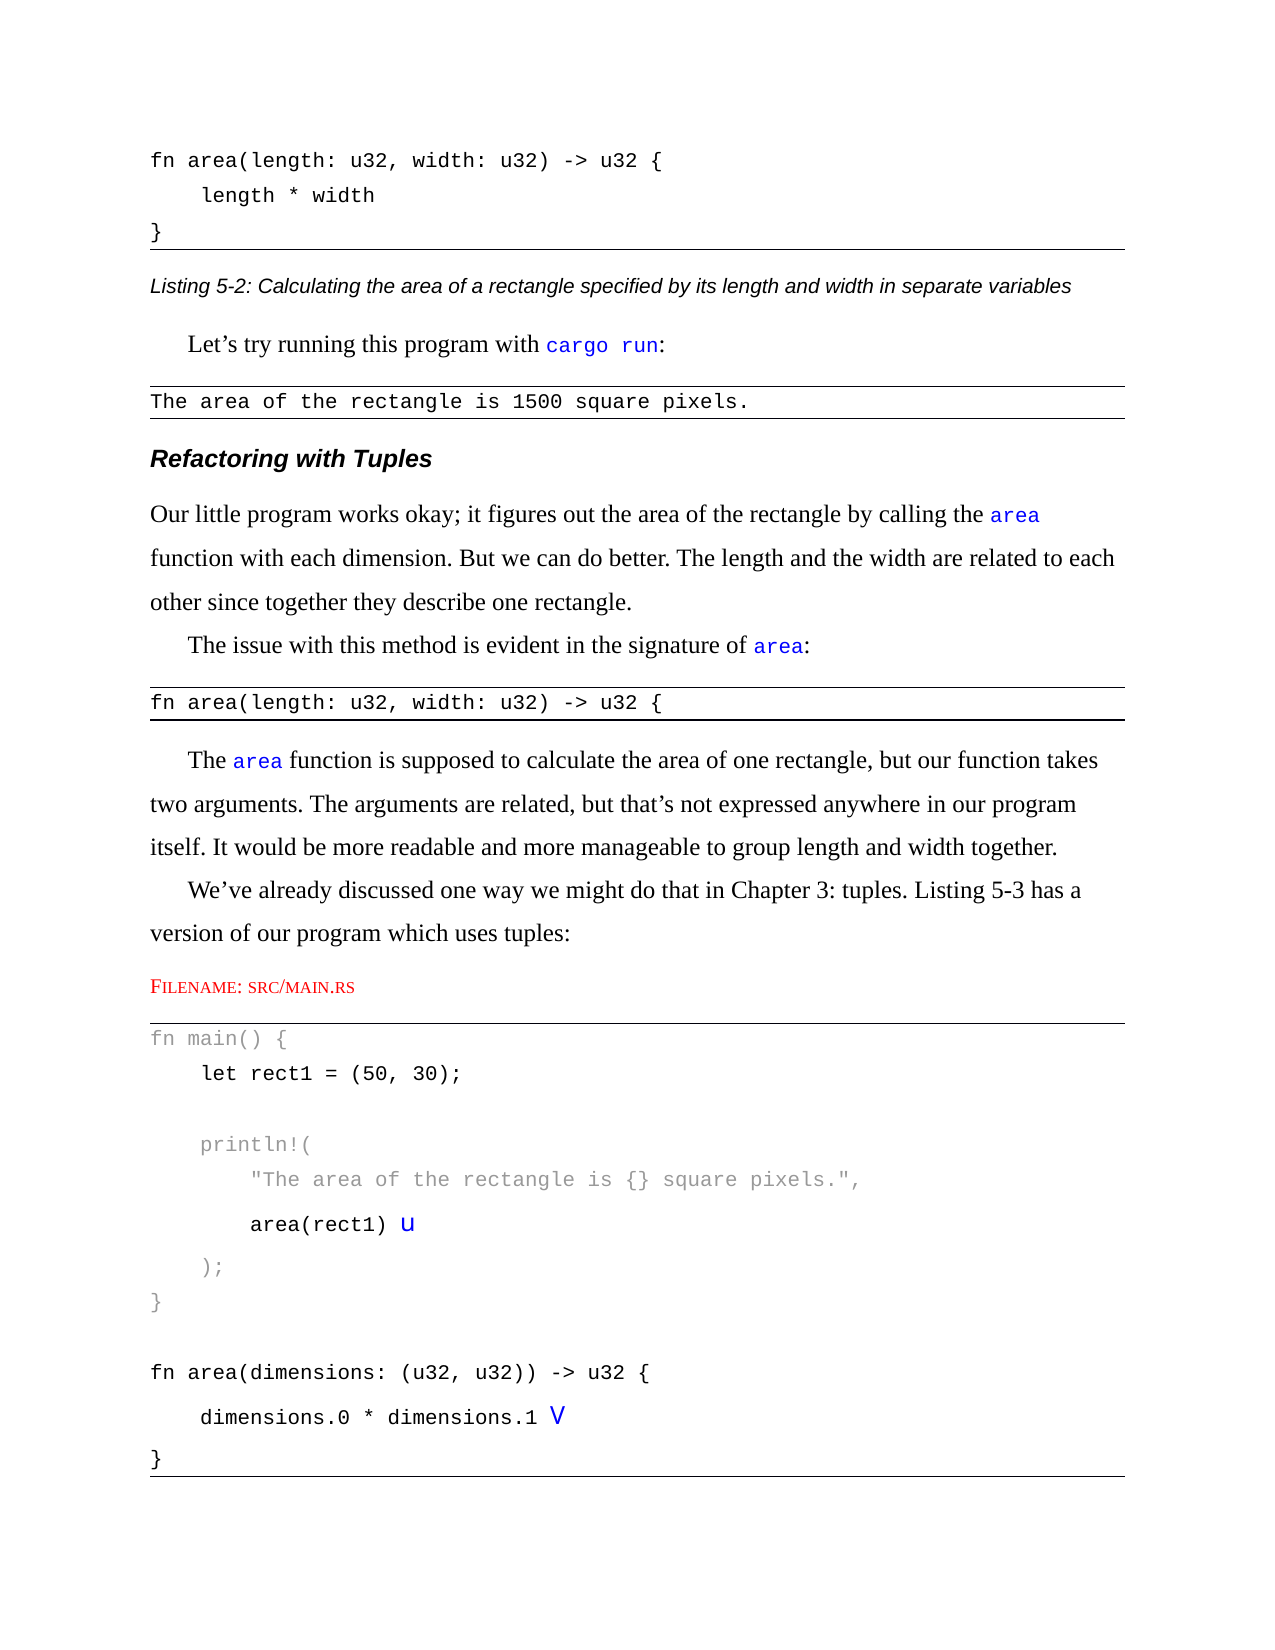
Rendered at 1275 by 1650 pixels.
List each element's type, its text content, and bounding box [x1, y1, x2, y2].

text The issue with this method is evident in the signature of area: [150, 630, 1125, 659]
text Filename: src/main.rs [150, 974, 1125, 998]
text } [150, 1448, 1125, 1476]
text fn area(length: u32, width: u32) -> u32 { [150, 150, 1125, 174]
text "The area of the rectangle is {} square pixels.", [150, 1169, 1125, 1193]
text } [150, 1291, 1125, 1315]
text Refactoring with Tuples [150, 444, 1125, 473]
text Let’s try running this program with cargo run: [150, 329, 1125, 358]
text println!( [150, 1134, 1125, 1157]
text area(rect1) u [150, 1205, 1125, 1239]
text We’ve already discussed one way we might do that in Chapter 3: tuples. Listing 5-3 has a version of our program which uses tuples: [150, 875, 1125, 947]
text } [150, 221, 1125, 249]
text fn area(dimensions: (u32, u32)) -> u32 { [150, 1362, 1125, 1386]
text dimensions.0 * dimensions.1 V [150, 1397, 1125, 1431]
text ); [150, 1256, 1125, 1279]
text The area function is supposed to calculate the area of one rectangle, but our function takes two arguments. The arguments are related, but that’s not expressed anywhere in our program itself. It would be more readable and more manageable to group length and width together. [150, 745, 1125, 861]
text length * width [150, 185, 1125, 209]
text Listing 5-2: Calculating the area of a rectangle specified by its length and width in separate variables [150, 274, 1125, 298]
text fn area(length: u32, width: u32) -> u32 { [150, 688, 1125, 719]
text let rect1 = (50, 30); [150, 1063, 1125, 1087]
text The area of the rectangle is 1500 square pixels. [150, 387, 1125, 418]
text fn main() { [150, 1024, 1125, 1051]
text Our little program works okay; it figures out the area of the rectangle by calling the area function with each dimension. But we can do better. The length and the width are related to each other since together they describe one rectangle. [150, 499, 1125, 615]
